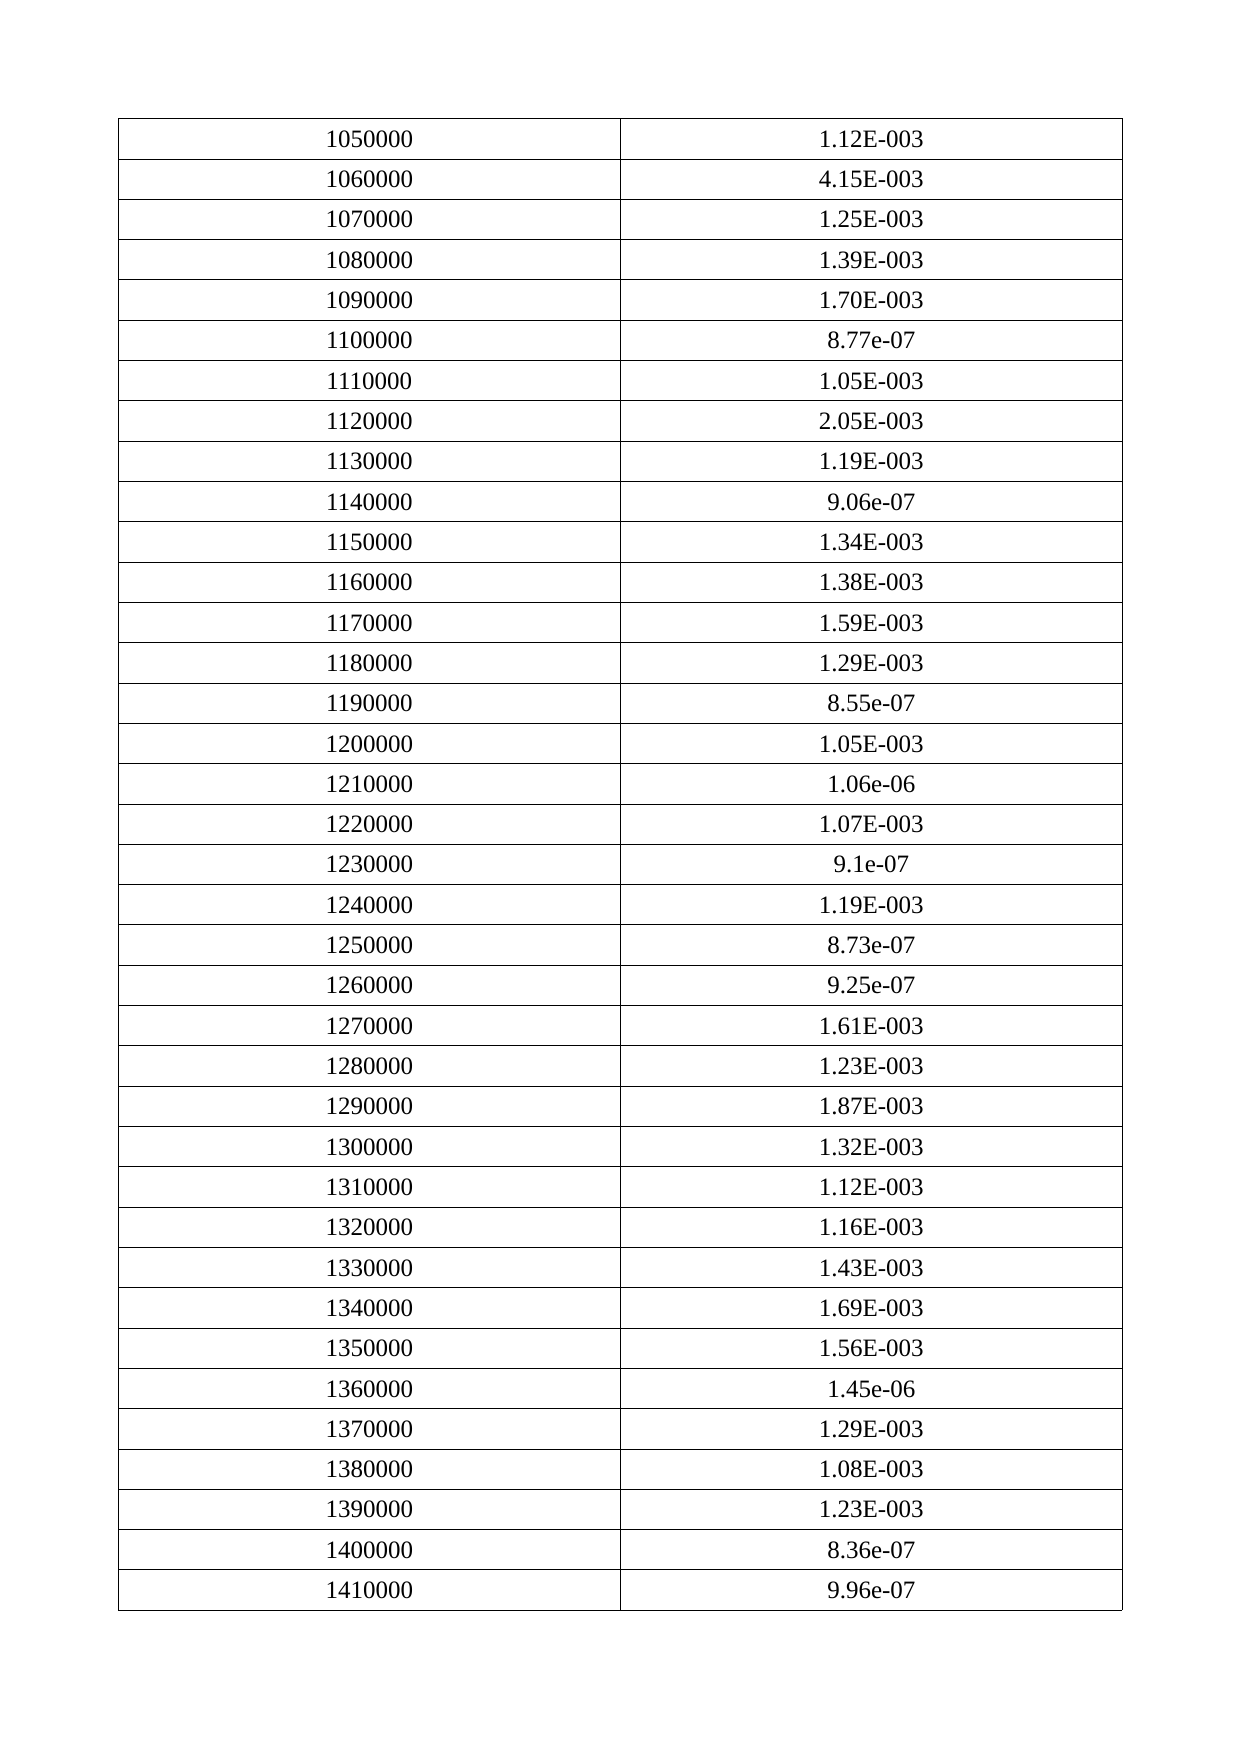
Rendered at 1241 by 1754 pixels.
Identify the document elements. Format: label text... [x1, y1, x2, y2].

table_cell 1,34E-003 [621, 522, 1122, 562]
table_cell 1110000 [119, 361, 620, 400]
table_cell 1150000 [119, 522, 620, 562]
table_cell 1,12E-003 [621, 1167, 1122, 1207]
table_cell 1290000 [119, 1087, 620, 1126]
table_cell 1160000 [119, 563, 620, 602]
table_cell 1390000 [119, 1490, 620, 1529]
table_cell 1130000 [119, 442, 620, 481]
table_cell 1,39E-003 [621, 240, 1122, 279]
table_cell 1,25E-003 [621, 200, 1122, 239]
table_cell 1,70E-003 [621, 280, 1122, 320]
table_cell 1240000 [119, 885, 620, 924]
table_cell 1330000 [119, 1248, 620, 1287]
table_cell 1,23E-003 [621, 1490, 1122, 1529]
table_cell 9.96e-07 [621, 1570, 1122, 1610]
table_cell 1060000 [119, 160, 620, 199]
table_cell 1200000 [119, 724, 620, 763]
table_cell 4,15E-003 [621, 160, 1122, 199]
table_cell 1300000 [119, 1127, 620, 1166]
table_cell 1380000 [119, 1450, 620, 1489]
table_cell 1120000 [119, 401, 620, 441]
table_cell 1310000 [119, 1167, 620, 1207]
table_cell 1,12E-003 [621, 119, 1122, 158]
table_cell 1,07E-003 [621, 805, 1122, 844]
table_cell 1180000 [119, 643, 620, 682]
table_cell 1340000 [119, 1288, 620, 1327]
table_cell 1400000 [119, 1530, 620, 1569]
table_cell 1210000 [119, 764, 620, 803]
table_cell 1,19E-003 [621, 442, 1122, 481]
table_cell 1360000 [119, 1369, 620, 1408]
table_cell 1090000 [119, 280, 620, 320]
table_cell 1,16E-003 [621, 1208, 1122, 1247]
table_cell 1,19E-003 [621, 885, 1122, 924]
table_cell 1350000 [119, 1329, 620, 1368]
table_cell 1,08E-003 [621, 1450, 1122, 1489]
table_cell 9.25e-07 [621, 966, 1122, 1005]
table_cell 8.73e-07 [621, 925, 1122, 965]
table_cell 1,87E-003 [621, 1087, 1122, 1126]
table_cell 1,59E-003 [621, 603, 1122, 642]
table_cell 1230000 [119, 845, 620, 884]
table_cell 1,61E-003 [621, 1006, 1122, 1045]
table_cell 1280000 [119, 1046, 620, 1086]
table_cell 1140000 [119, 482, 620, 521]
table_cell 1,23E-003 [621, 1046, 1122, 1086]
table_cell 1,05E-003 [621, 724, 1122, 763]
table_cell 1260000 [119, 966, 620, 1005]
table_cell 1370000 [119, 1409, 620, 1448]
table_cell 1220000 [119, 805, 620, 844]
table_cell 1250000 [119, 925, 620, 965]
table_cell 1070000 [119, 200, 620, 239]
table_cell 1170000 [119, 603, 620, 642]
table_cell 1.45e-06 [621, 1369, 1122, 1408]
table_cell 1320000 [119, 1208, 620, 1247]
table_cell 2,05E-003 [621, 401, 1122, 441]
table_cell 1080000 [119, 240, 620, 279]
table_cell 1,29E-003 [621, 643, 1122, 682]
table_cell 1,05E-003 [621, 361, 1122, 400]
table_cell 1,32E-003 [621, 1127, 1122, 1166]
table_cell 8.77e-07 [621, 321, 1122, 360]
table_cell 9.1e-07 [621, 845, 1122, 884]
table_cell 8.55e-07 [621, 684, 1122, 723]
table_cell 1100000 [119, 321, 620, 360]
table_cell 1050000 [119, 119, 620, 158]
table_cell 1410000 [119, 1570, 620, 1610]
table_cell 9.06e-07 [621, 482, 1122, 521]
table_cell 1,38E-003 [621, 563, 1122, 602]
table_cell 1,29E-003 [621, 1409, 1122, 1448]
table_cell 1270000 [119, 1006, 620, 1045]
table_cell 1,43E-003 [621, 1248, 1122, 1287]
table_cell 1190000 [119, 684, 620, 723]
table_cell 8.36e-07 [621, 1530, 1122, 1569]
table_cell 1,56E-003 [621, 1329, 1122, 1368]
table_cell 1.06e-06 [621, 764, 1122, 803]
table_cell 1,69E-003 [621, 1288, 1122, 1327]
